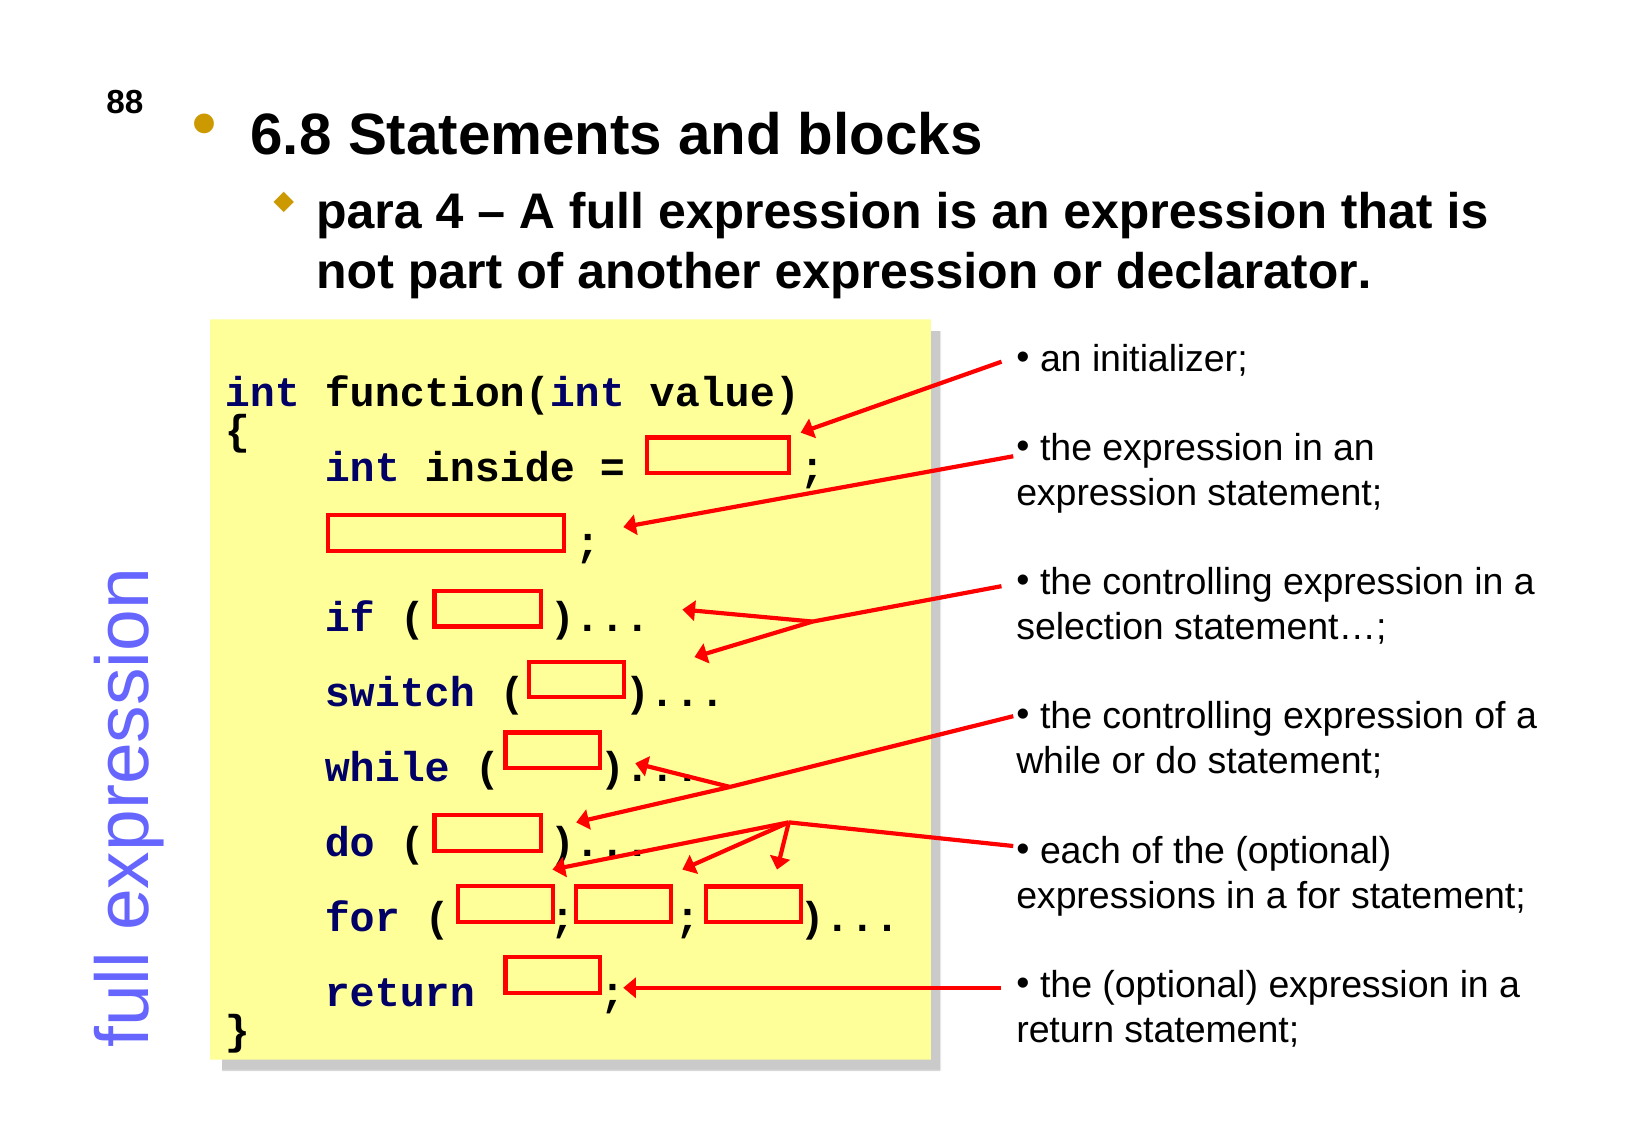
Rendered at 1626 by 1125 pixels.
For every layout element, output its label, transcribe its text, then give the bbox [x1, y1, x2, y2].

list 6.8 Statements and blocks para 4 – A full expression is an expression that is not part of another expression or declarator. [179, 88, 1560, 1089]
text_box the expression in an expression statement; [1001, 415, 1472, 521]
text_box int function(int value) { int inside = ; ; if ( )... switch ( )... while ( )... do ( )... for ( ; ; )... return ; } [210, 319, 931, 1060]
title full expression [50, 187, 179, 1063]
text_box the controlling expression of a while or do statement; [1001, 683, 1555, 790]
text_box the (optional) expression in a return statement; [1001, 952, 1555, 1058]
text_box the controlling expression in a selection statement…; [1001, 549, 1555, 655]
text_box each of the (optional) expressions in a for statement; [1001, 817, 1555, 924]
text_box an initializer; [1001, 326, 1472, 387]
